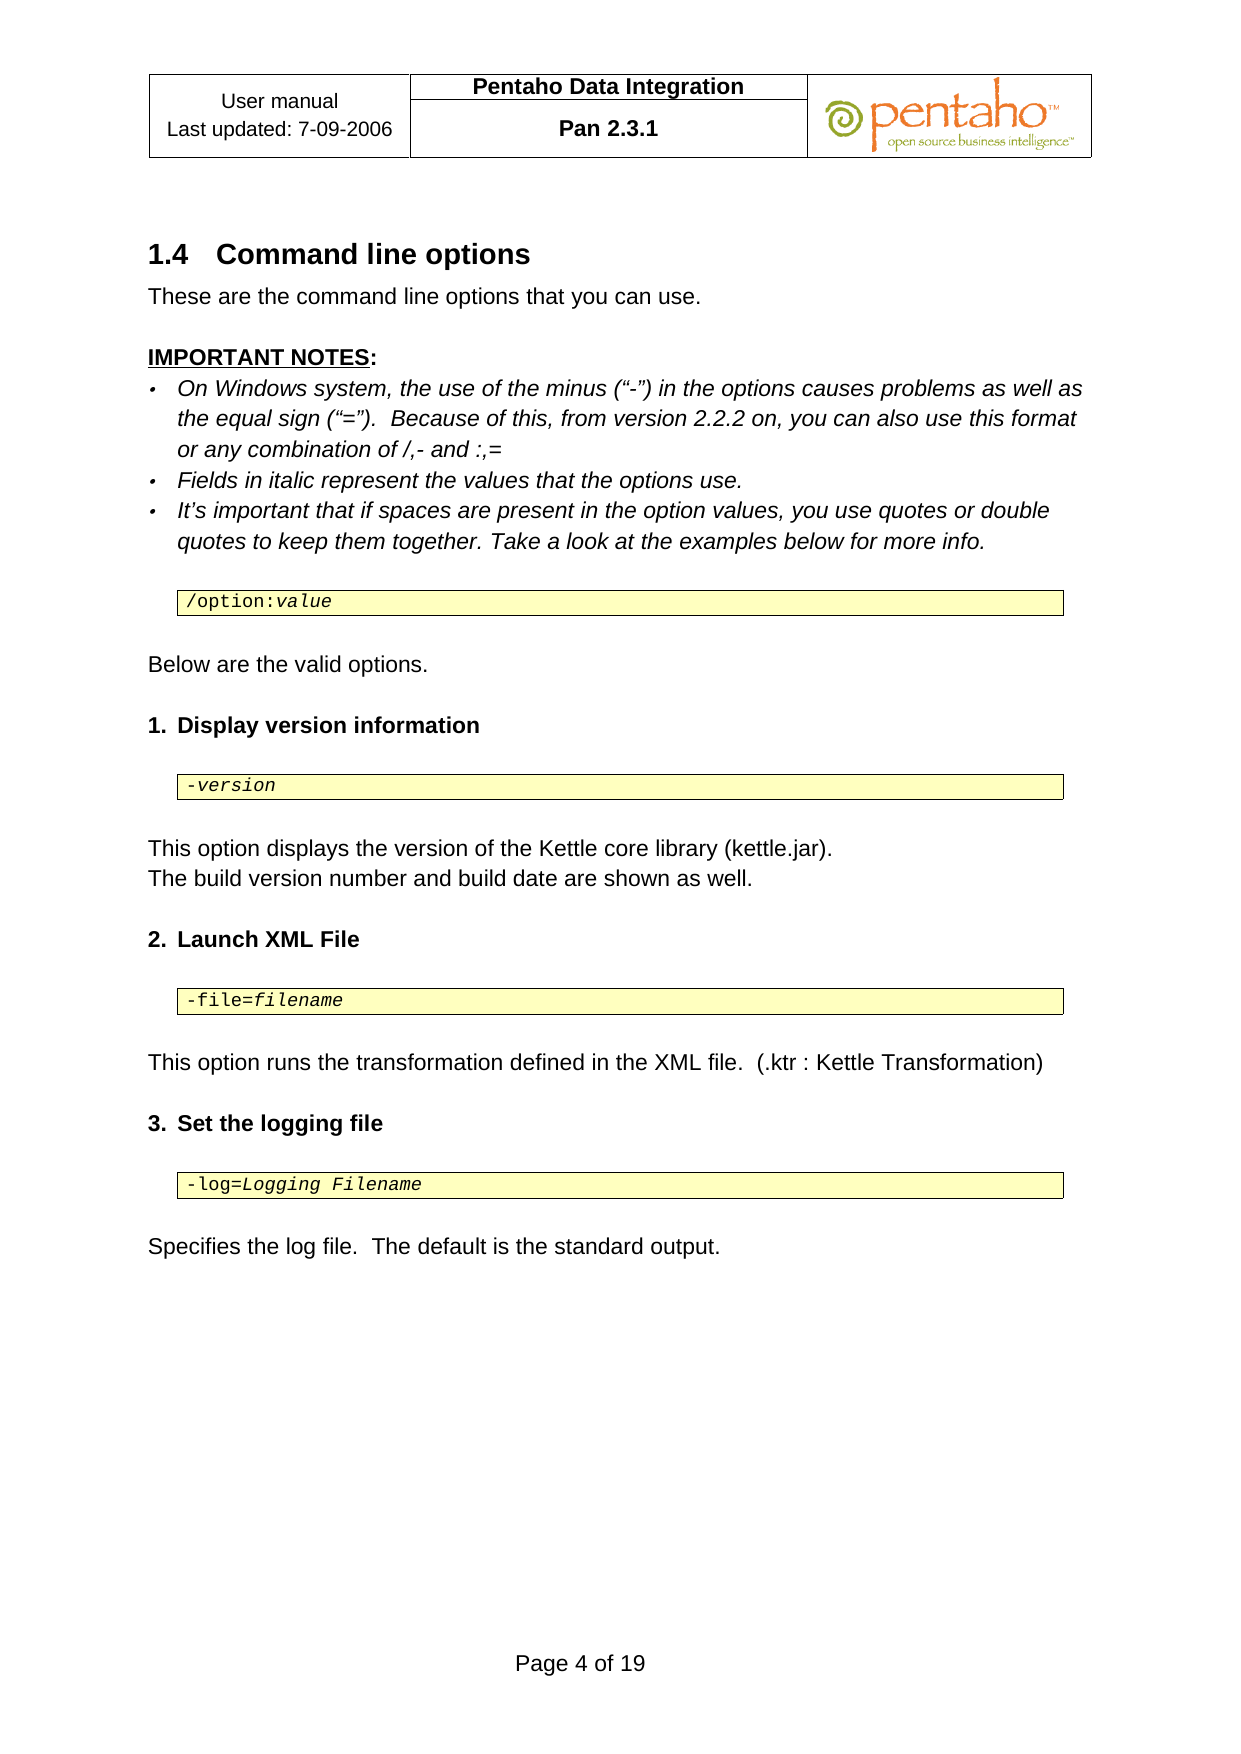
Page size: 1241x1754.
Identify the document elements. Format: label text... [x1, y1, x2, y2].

text This option displays the version of the Kettle core library (kettle.jar). [148, 835, 1092, 861]
text This option runs the transformation defined in the XML file. (.ktr : Kettle Transformation) [148, 1050, 1092, 1075]
text Specifies the log file. The default is the standard output. [148, 1234, 1092, 1259]
text Below are the valid options. [148, 651, 1092, 677]
list Fields in italic represent the values that the options use. [148, 467, 1092, 493]
list Display version information [148, 712, 1092, 738]
list On Windows system, the use of the minus (“-”) in the options causes problems as well as the equal sign (“=”). Because of this, from version 2.2.2 on, you can also use this format or any combination of /,- and :,= [148, 375, 1092, 462]
text The build version number and build date are shown as well. [148, 866, 1092, 891]
text -file=filename [178, 989, 1063, 1014]
text /option:value [178, 591, 1063, 615]
list Set the logging file [148, 1111, 1092, 1137]
text IMPORTANT NOTES: [148, 345, 1092, 370]
list Launch XML File [148, 927, 1092, 953]
text These are the command line options that you can use. [148, 283, 1092, 309]
list It’s important that if spaces are present in the option values, you use quotes or double quotes to keep them together. Take a look at the examples below for more info. [148, 498, 1092, 554]
text -version [178, 775, 1063, 799]
subtitle Command line options [148, 238, 1092, 271]
text -log=Logging Filename [178, 1173, 1063, 1198]
